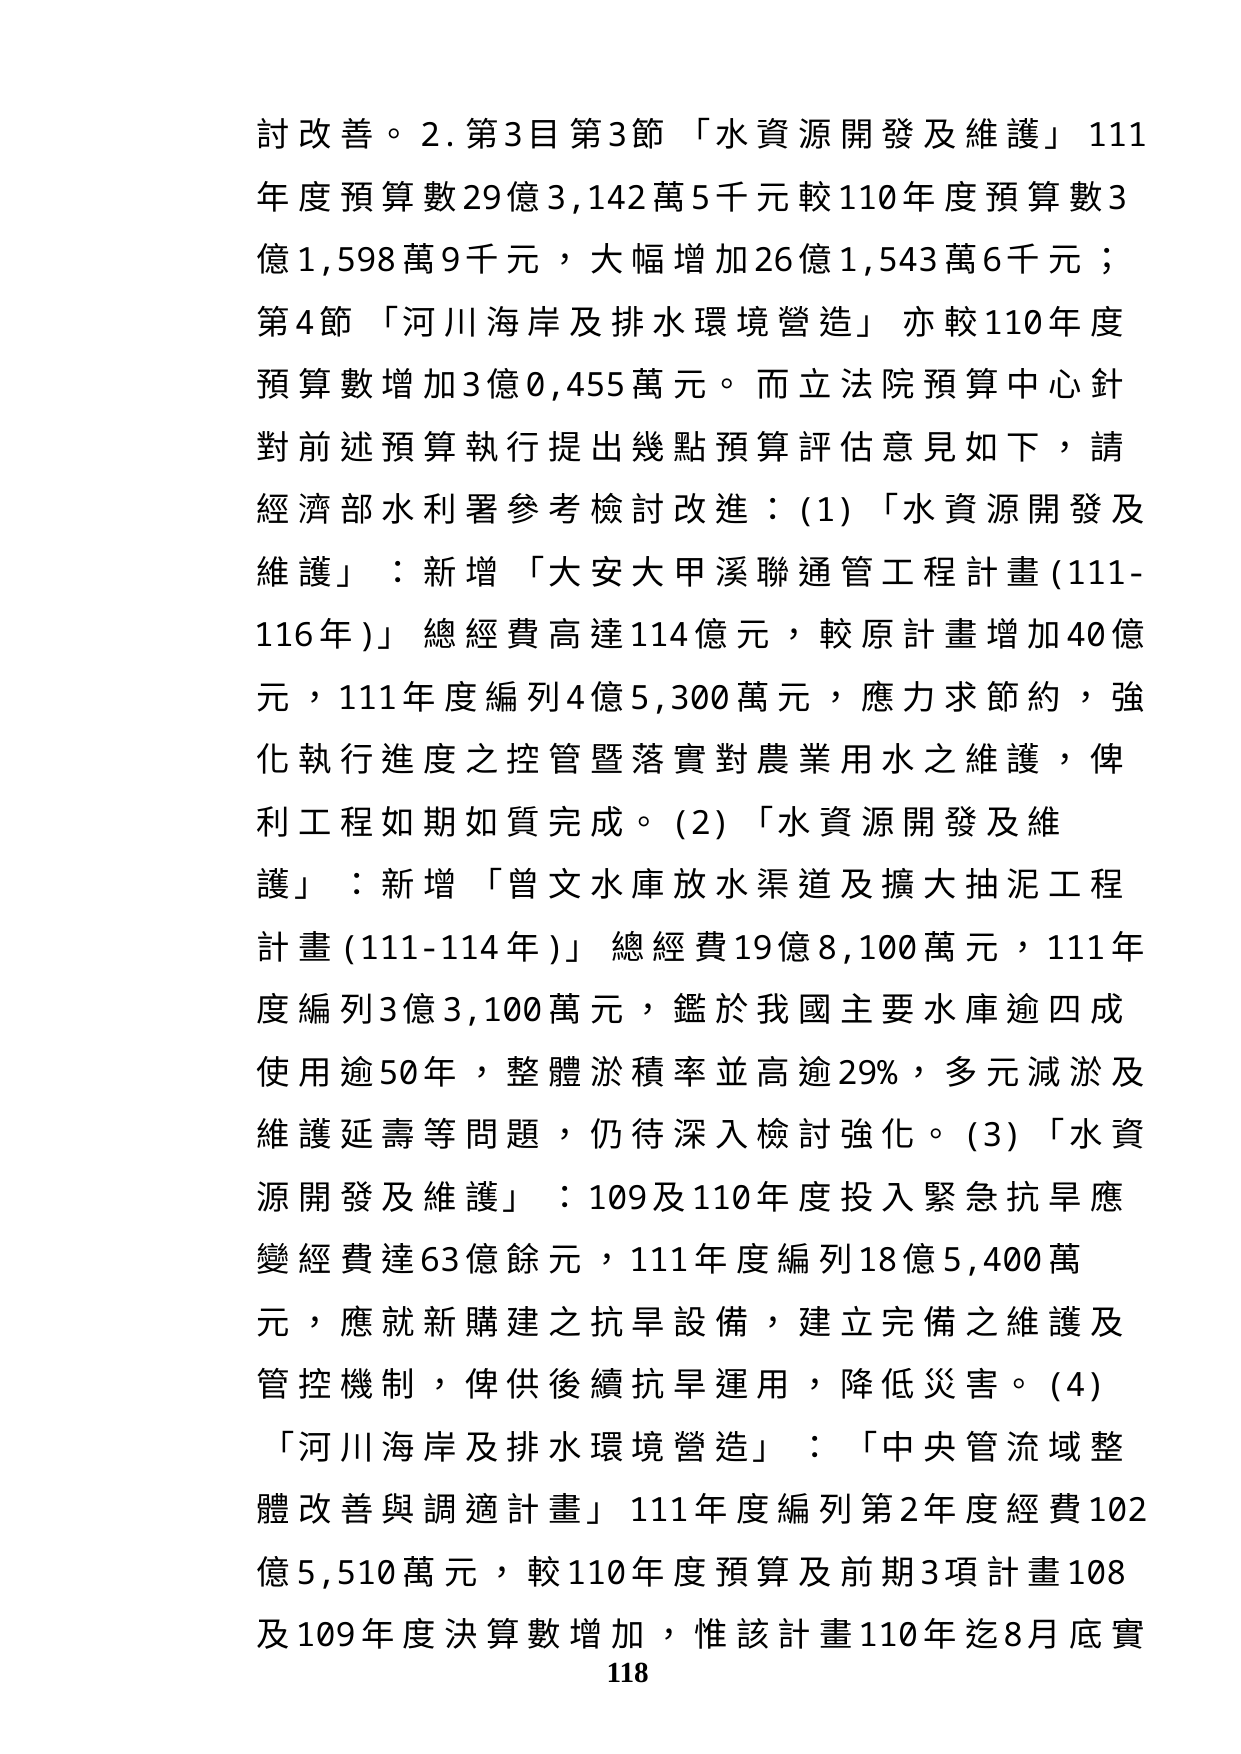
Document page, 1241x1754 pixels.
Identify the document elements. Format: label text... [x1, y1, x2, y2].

text 討改善。2.第3目第3節「水資源開發及維護」111年度預算數29億3,142萬5千元較110年度預算數3億1,598萬9千元，大幅增加26億1,543萬6千元；第4節「河川海岸及排水環境營造」亦較110年度預算數增加3億0,455萬元。而立法院預算中心針對前述預算執行提出幾點預算評估意見如下，請經濟部水利署參考檢討改進：(1)「水資源開發及維護」：新增「大安大甲溪聯通管工程計畫(111-116年)」總經費高達114億元，較原計畫增加40億元，111年度編列4億5,300萬元，應力求節約，強化執行進度之控管暨落實對農業用水之維護，俾利工程如期如質完成。(2)「水資源開發及維護」：新增「曾文水庫放水渠道及擴大抽泥工程計畫(111-114年)」總經費19億8,100萬元，111年度編列3億3,100萬元，鑑於我國主要水庫逾四成使用逾50年，整體淤積率並高逾29%，多元減淤及維護延壽等問題，仍待深入檢討強化。(3)「水資源開發及維護」：109及110年度投入緊急抗旱應變經費達63億餘元，111年度編列18億5,400萬元，應就新購建之抗旱設備，建立完備之維護及管控機制，俾供後續抗旱運用，降低災害。(4)「河川海岸及排水環境營造」：「中央管流域整體改善與調適計畫」111年度編列第2年度經費102億5,510萬元，較110年度預算及前期3項計畫108及109年度決算數增加，惟該計畫110年迄8月底實 [140, 91, 1148, 1653]
